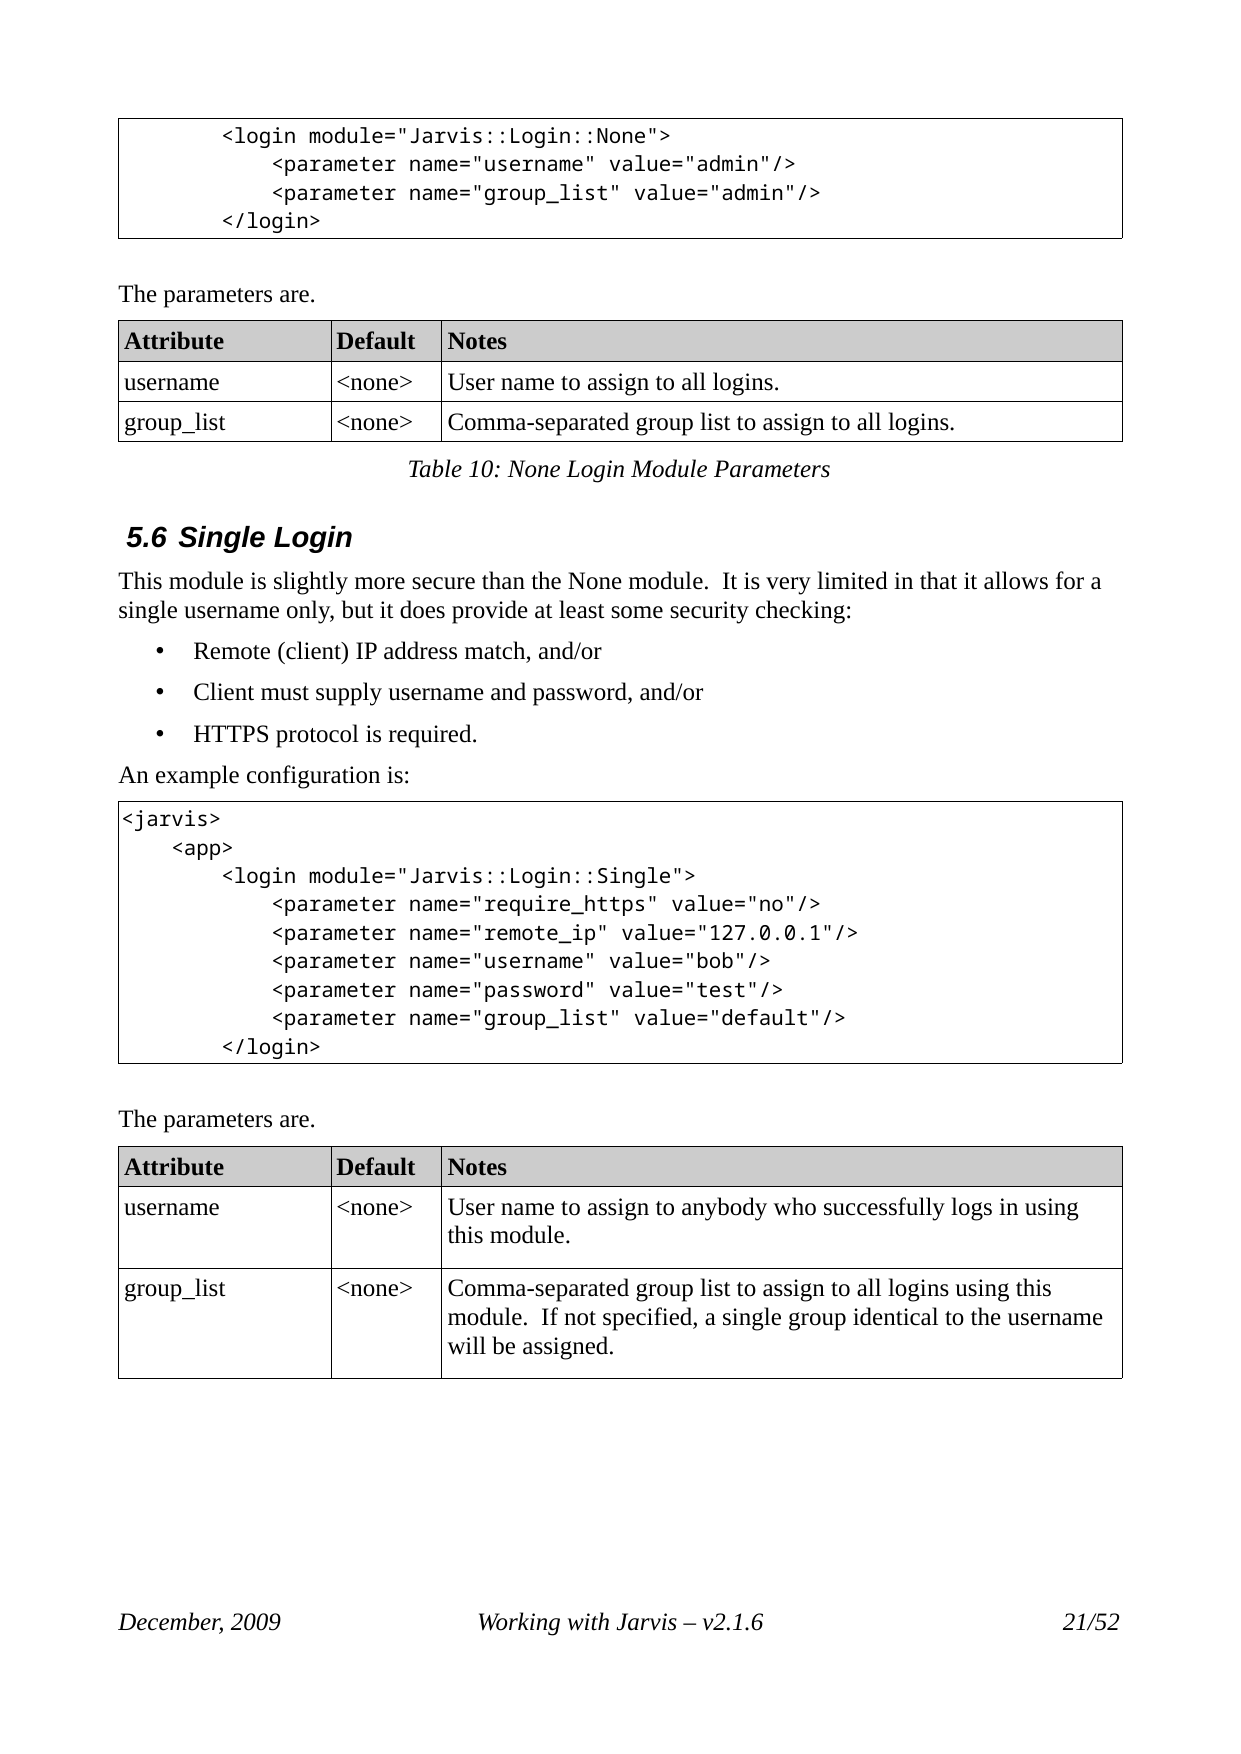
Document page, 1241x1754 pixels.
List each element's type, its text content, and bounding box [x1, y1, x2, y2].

text The parameters are. [118, 279, 1122, 308]
text <parameter name="require_https" value="no"/> [119, 887, 1122, 915]
table_header Default [332, 321, 441, 361]
table_header Default [332, 1147, 441, 1186]
table_cell <none> [332, 362, 441, 401]
table_cell Comma-separated group list to assign to all logins. [442, 402, 1122, 441]
table_header Attribute [119, 1147, 331, 1186]
text </login> [119, 1029, 1122, 1063]
table_cell <none> [332, 1187, 441, 1268]
text <login module="Jarvis::Login::None"> [119, 119, 1122, 147]
text <parameter name="password" value="test"/> [119, 972, 1122, 1000]
text An example configuration is: [118, 760, 1122, 789]
table_cell <none> [332, 1269, 441, 1378]
text <parameter name="remote_ip" value="127.0.0.1"/> [119, 915, 1122, 943]
text Table 10: None Login Module Parameters [118, 454, 1122, 483]
table_cell username [119, 362, 331, 401]
table_header Attribute [119, 321, 331, 361]
table_cell group_list [119, 1269, 331, 1378]
text <parameter name="username" value="admin"/> [119, 147, 1122, 175]
text </login> [119, 203, 1122, 238]
list Remote (client) IP address match, and/or [156, 636, 1122, 665]
text <jarvis> [119, 802, 1122, 830]
table_cell <none> [332, 402, 441, 441]
table_cell User name to assign to anybody who successfully logs in using this module. [442, 1187, 1122, 1268]
table_header Notes [442, 321, 1122, 361]
table_cell Comma-separated group list to assign to all logins using this module. If not specified, a single group identical to the username will be assigned. [442, 1269, 1122, 1378]
subtitle Single Login [118, 520, 1122, 554]
text <login module="Jarvis::Login::Single"> [119, 858, 1122, 887]
table_cell username [119, 1187, 331, 1268]
text <parameter name="group_list" value="default"/> [119, 1000, 1122, 1029]
text <app> [119, 830, 1122, 858]
list Client must supply username and password, and/or [156, 677, 1122, 706]
text <parameter name="username" value="bob"/> [119, 943, 1122, 972]
table_cell User name to assign to all logins. [442, 362, 1122, 401]
text <parameter name="group_list" value="admin"/> [119, 175, 1122, 203]
text This module is slightly more secure than the None module. It is very limited in that it allows for a single username only, but it does provide at least some security checking: [118, 566, 1122, 624]
list HTTPS protocol is required. [156, 719, 1122, 747]
text The parameters are. [118, 1104, 1122, 1133]
table_cell group_list [119, 402, 331, 441]
table_header Notes [442, 1147, 1122, 1186]
